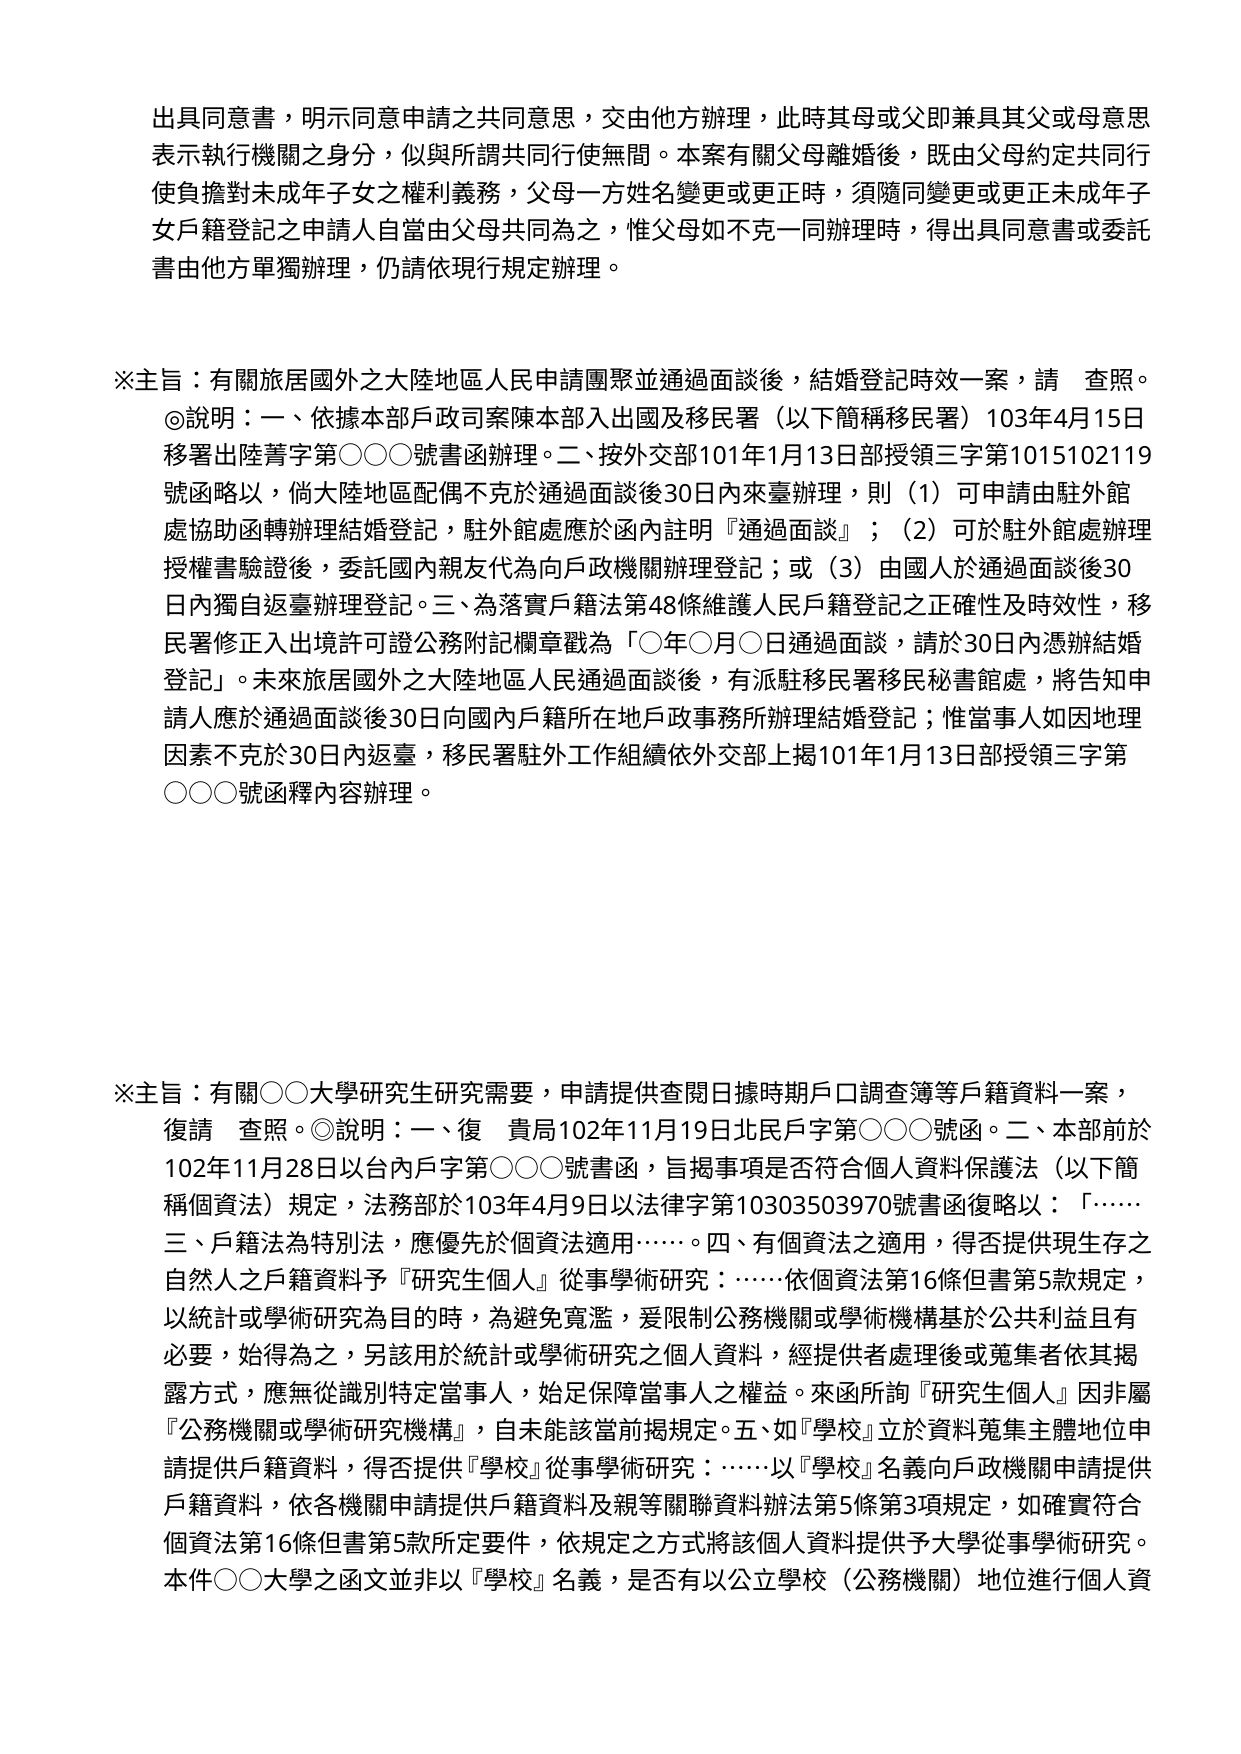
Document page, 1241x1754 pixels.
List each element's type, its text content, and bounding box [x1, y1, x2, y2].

text ◎說明：一、依據本部戶政司案陳本部入出國及移民署（以下簡稱移民署）103年4月15日移署出陸菁字第○○○號書函辦理。二、按外交部101年1月13日部授領三字第1015102119號函略以，倘大陸地區配偶不克於通過面談後30日內來臺辦理，則（1）可申請由駐外館處協助函轉辦理結婚登記，駐外館處應於函內註明『通過面談』；（2）可於駐外館處辦理授權書驗證後，委託國內親友代為向戶政機關辦理登記；或（3）由國人於通過面談後30日內獨自返臺辦理登記。三、為落實戶籍法第48條維護人民戶籍登記之正確性及時效性，移民署修正入出境許可證公務附記欄章戳為「○年○月○日通過面談，請於30日內憑辦結婚登記」。未來旅居國外之大陸地區人民通過面談後，有派駐移民署移民秘書館處，將告知申請人應於通過面談後30日向國內戶籍所在地戶政事務所辦理結婚登記；惟當事人如因地理因素不克於30日內返臺，移民署駐外工作組續依外交部上揭101年1月13日部授領三字第○○○號函釋內容辦理。 [164, 397, 1152, 810]
text ※主旨：有關○○大學研究生研究需要，申請提供查閱日據時期戶口調查簿等戶籍資料一案，復請 查照。◎說明：一、復 貴局102年11月19日北民戶字第○○○號函。二、本部前於102年11月28日以台內戶字第○○○號書函，旨揭事項是否符合個人資料保護法（以下簡稱個資法）規定，法務部於103年4月9日以法律字第10303503970號書函復略以：「……三、戶籍法為特別法，應優先於個資法適用……。四、有個資法之適用，得否提供現生存之自然人之戶籍資料予『研究生個人』從事學術研究：……依個資法第16條但書第5款規定，以統計或學術研究為目的時，為避免寬濫，爰限制公務機關或學術機構基於公共利益且有必要，始得為之，另該用於統計或學術研究之個人資料，經提供者處理後或蒐集者依其揭露方式，應無從識別特定當事人，始足保障當事人之權益。來函所詢『研究生個人』因非屬『公務機關或學術研究機構』，自未能該當前揭規定。五、如『學校』立於資料蒐集主體地位申請提供戶籍資料，得否提供『學校』從事學術研究：……以『學校』名義向戶政機關申請提供戶籍資料，依各機關申請提供戶籍資料及親等關聯資料辦法第5條第3項規定，如確實符合個資法第16條但書第5款所定要件，依規定之方式將該個人資料提供予大學從事學術研究。本件○○大學之函文並非以『學校』名義，是否有以公立學校（公務機關）地位進行個人資 [114, 1072, 1152, 1597]
text ※主旨：有關旅居國外之大陸地區人民申請團聚並通過面談後，結婚登記時效一案，請 查照。 [89, 360, 1152, 397]
text 出具同意書，明示同意申請之共同意思，交由他方辦理，此時其母或父即兼具其父或母意思表示執行機關之身分，似與所謂共同行使無間。本案有關父母離婚後，既由父母約定共同行使負擔對未成年子女之權利義務，父母一方姓名變更或更正時，須隨同變更或更正未成年子女戶籍登記之申請人自當由父母共同為之，惟父母如不克一同辦理時，得出具同意書或委託書由他方單獨辦理，仍請依現行規定辦理。 [101, 97, 1152, 285]
